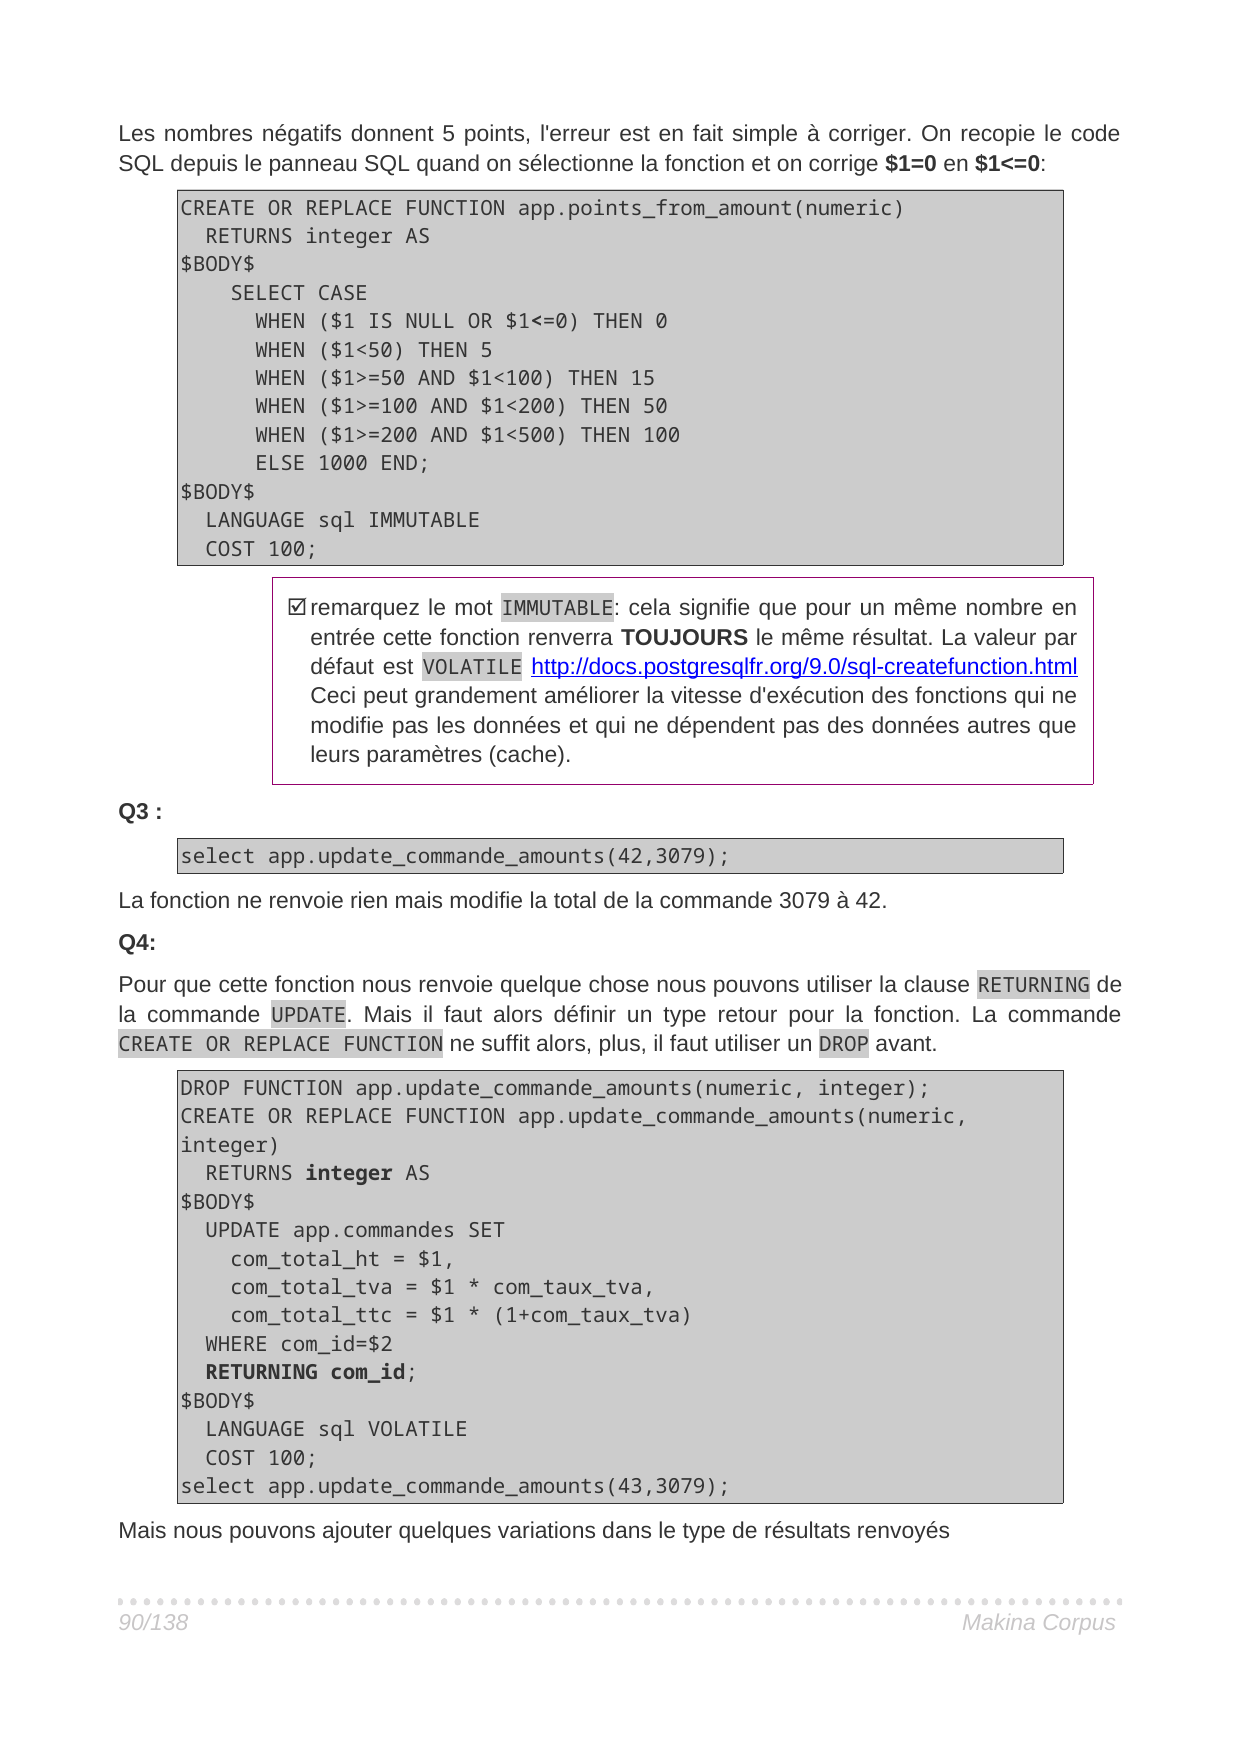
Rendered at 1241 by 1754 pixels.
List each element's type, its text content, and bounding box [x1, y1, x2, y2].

text $BODY$ [178, 474, 1063, 502]
list remarquez le mot IMMUTABLE: cela signifie que pour un même nombre en entrée cette fonction renverra TOUJOURS le même résultat. La valeur par défaut est VOLATILE http://docs.postgresqlfr.org/9.0/sql-createfunction.html Ceci peut grandement améliorer la vitesse d'exécution des fonctions qui ne modifie pas les données et qui ne dépendent pas des données autres que leurs paramètres (cache). [273, 578, 1093, 784]
text RETURNS integer AS [178, 1155, 1063, 1184]
text Q3 : [118, 796, 1122, 826]
text WHEN ($1>=100 AND $1<200) THEN 50 [178, 389, 1063, 417]
text $BODY$ [178, 246, 1063, 275]
text CREATE OR REPLACE FUNCTION app.points_from_amount(numeric) [178, 191, 1063, 218]
text RETURNS integer AS [178, 218, 1063, 246]
text com_total_ttc = $1 * (1+com_taux_tva) [178, 1298, 1063, 1326]
text WHEN ($1>=200 AND $1<500) THEN 100 [178, 417, 1063, 446]
text $BODY$ [178, 1184, 1063, 1212]
text COST 100; [178, 531, 1063, 565]
text LANGUAGE sql IMMUTABLE [178, 502, 1063, 531]
text Q4: [118, 927, 1122, 957]
text WHEN ($1>=50 AND $1<100) THEN 15 [178, 360, 1063, 389]
text select app.update_commande_amounts(43,3079); [178, 1468, 1063, 1503]
text select app.update_commande_amounts(42,3079); [178, 839, 1063, 873]
text WHEN ($1 IS NULL OR $1<=0) THEN 0 [178, 303, 1063, 332]
text SELECT CASE [178, 275, 1063, 303]
text WHEN ($1<50) THEN 5 [178, 332, 1063, 360]
text $BODY$ [178, 1383, 1063, 1411]
text com_total_tva = $1 * com_taux_tva, [178, 1269, 1063, 1298]
text ELSE 1000 END; [178, 446, 1063, 474]
text WHERE com_id=$2 [178, 1326, 1063, 1354]
picture [118, 1593, 1123, 1610]
text Mais nous pouvons ajouter quelques variations dans le type de résultats renvoyés [118, 1515, 1122, 1545]
text CREATE OR REPLACE FUNCTION app.update_commande_amounts(numeric, integer) [178, 1098, 1063, 1155]
text La fonction ne renvoie rien mais modifie la total de la commande 3079 à 42. [118, 885, 1122, 915]
text LANGUAGE sql VOLATILE [178, 1411, 1063, 1440]
text DROP FUNCTION app.update_commande_amounts(numeric, integer); [178, 1071, 1063, 1098]
text com_total_ht = $1, [178, 1241, 1063, 1269]
text RETURNING com_id; [178, 1354, 1063, 1383]
text Pour que cette fonction nous renvoie quelque chose nous pouvons utiliser la clause RETURNING de la commande UPDATE. Mais il faut alors définir un type retour pour la fonction. La commande CREATE OR REPLACE FUNCTION ne suffit alors, plus, il faut utiliser un DROP avant. [118, 969, 1122, 1058]
text COST 100; [178, 1440, 1063, 1468]
text Les nombres négatifs donnent 5 points, l'erreur est en fait simple à corriger. On recopie le code SQL depuis le panneau SQL quand on sélectionne la fonction et on corrige $1=0 en $1<=0: [118, 118, 1122, 177]
text UPDATE app.commandes SET [178, 1212, 1063, 1241]
